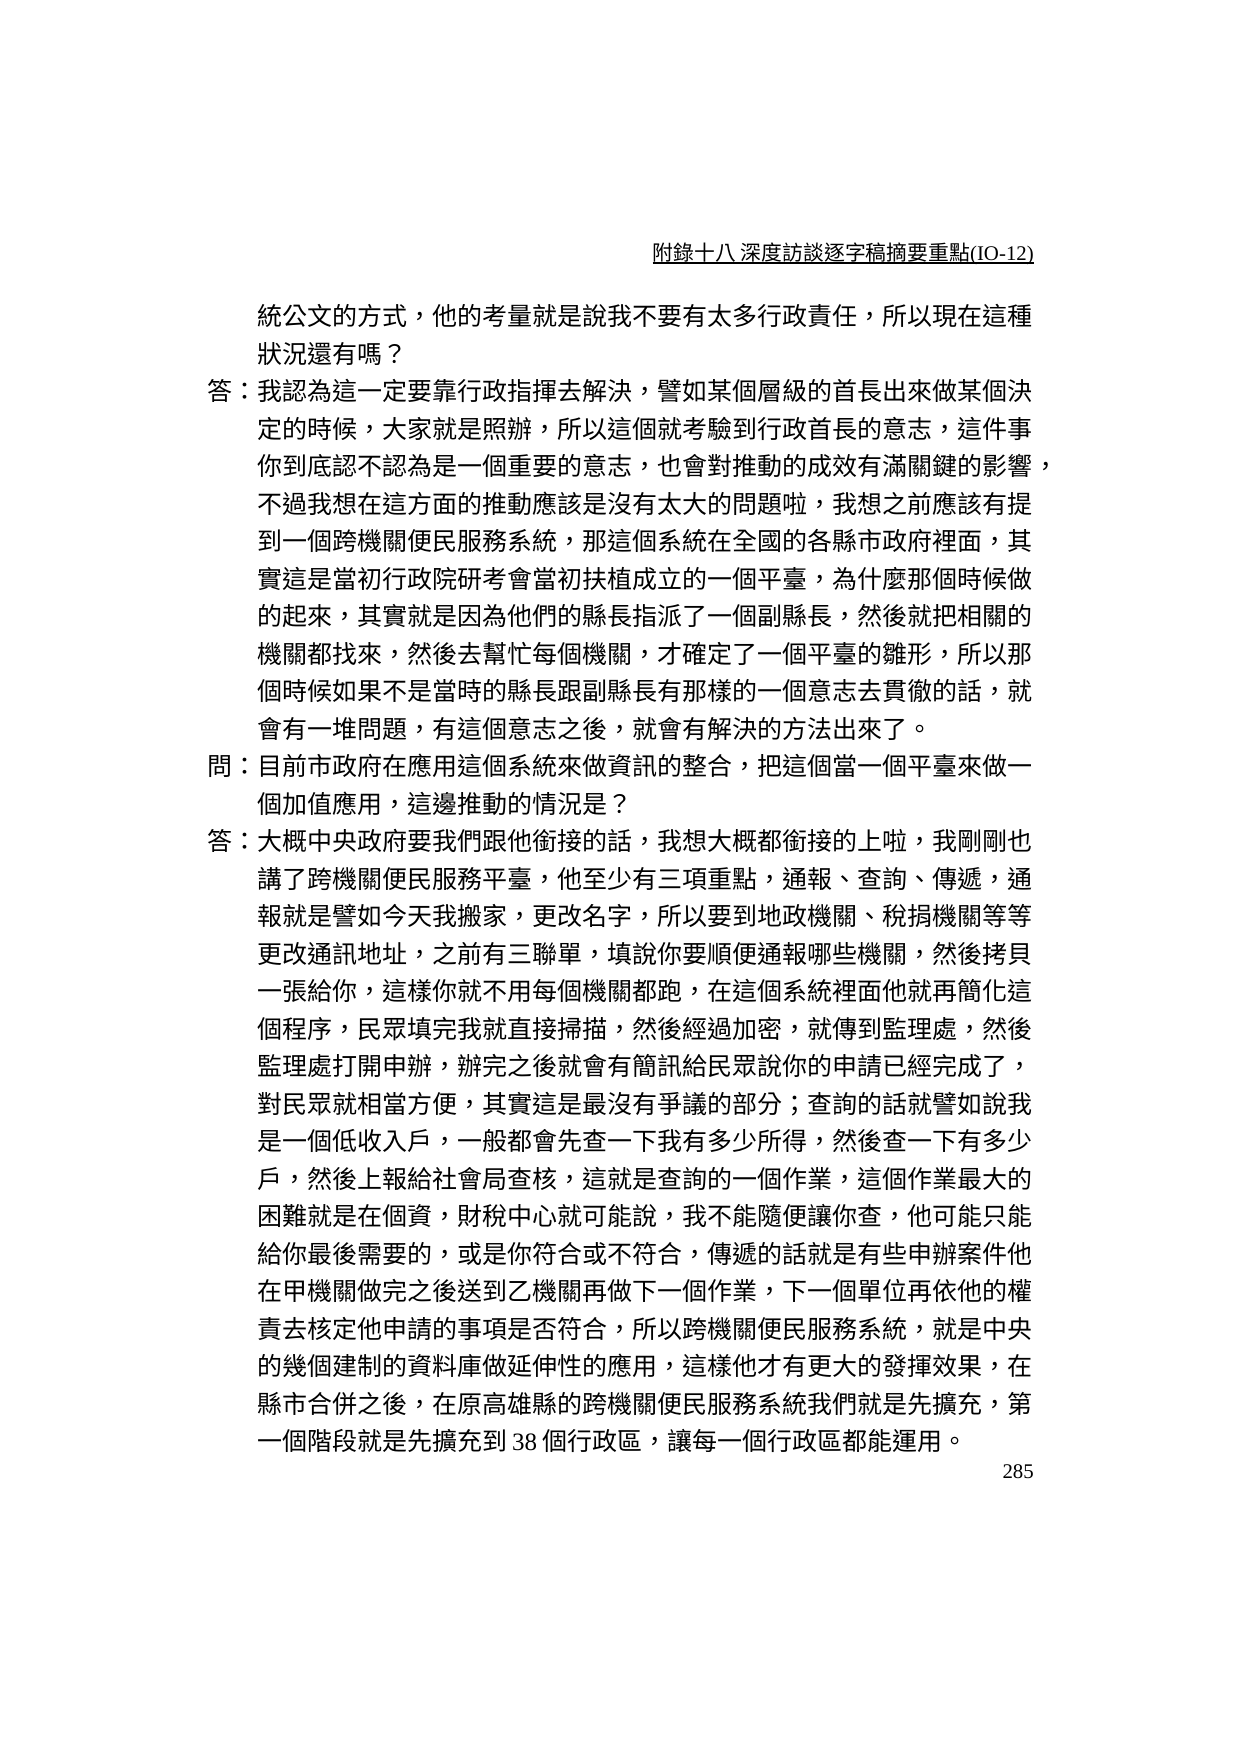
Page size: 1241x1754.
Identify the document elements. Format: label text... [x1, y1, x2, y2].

text 答：大概中央政府要我們跟他銜接的話，我想大概都銜接的上啦，我剛剛也講了跨機關便民服務平臺，他至少有三項重點，通報、查詢、傳遞，通報就是譬如今天我搬家，更改名字，所以要到地政機關、稅捐機關等等更改通訊地址，之前有三聯單，填說你要順便通報哪些機關，然後拷貝一張給你，這樣你就不用每個機關都跑，在這個系統裡面他就再簡化這個程序，民眾填完我就直接掃描，然後經過加密，就傳到監理處，然後監理處打開申辦，辦完之後就會有簡訊給民眾說你的申請已經完成了，對民眾就相當方便，其實這是最沒有爭議的部分；查詢的話就譬如說我是一個低收入戶，一般都會先查一下我有多少所得，然後查一下有多少戶，然後上報給社會局查核，這就是查詢的一個作業，這個作業最大的困難就是在個資，財稅中心就可能說，我不能隨便讓你查，他可能只能給你最後需要的，或是你符合或不符合，傳遞的話就是有些申辦案件他在甲機關做完之後送到乙機關再做下一個作業，下一個單位再依他的權責去核定他申請的事項是否符合，所以跨機關便民服務系統，就是中央的幾個建制的資料庫做延伸性的應用，這樣他才有更大的發揮效果，在縣市合併之後，在原高雄縣的跨機關便民服務系統我們就是先擴充，第一個階段就是先擴充到38個行政區，讓每一個行政區都能運用。 [207, 820, 1033, 1458]
text 統公文的方式，他的考量就是說我不要有太多行政責任，所以現在這種狀況還有嗎？ [207, 295, 1033, 370]
text 問：目前市政府在應用這個系統來做資訊的整合，把這個當一個平臺來做一個加值應用，這邊推動的情況是？ [207, 745, 1033, 820]
text 答：我認為這一定要靠行政指揮去解決，譬如某個層級的首長出來做某個決定的時候，大家就是照辦，所以這個就考驗到行政首長的意志，這件事你到底認不認為是一個重要的意志，也會對推動的成效有滿關鍵的影響，不過我想在這方面的推動應該是沒有太大的問題啦，我想之前應該有提到一個跨機關便民服務系統，那這個系統在全國的各縣市政府裡面，其實這是當初行政院研考會當初扶植成立的一個平臺，為什麼那個時候做的起來，其實就是因為他們的縣長指派了一個副縣長，然後就把相關的機關都找來，然後去幫忙每個機關，才確定了一個平臺的雛形，所以那個時候如果不是當時的縣長跟副縣長有那樣的一個意志去貫徹的話，就會有一堆問題，有這個意志之後，就會有解決的方法出來了。 [207, 370, 1033, 745]
